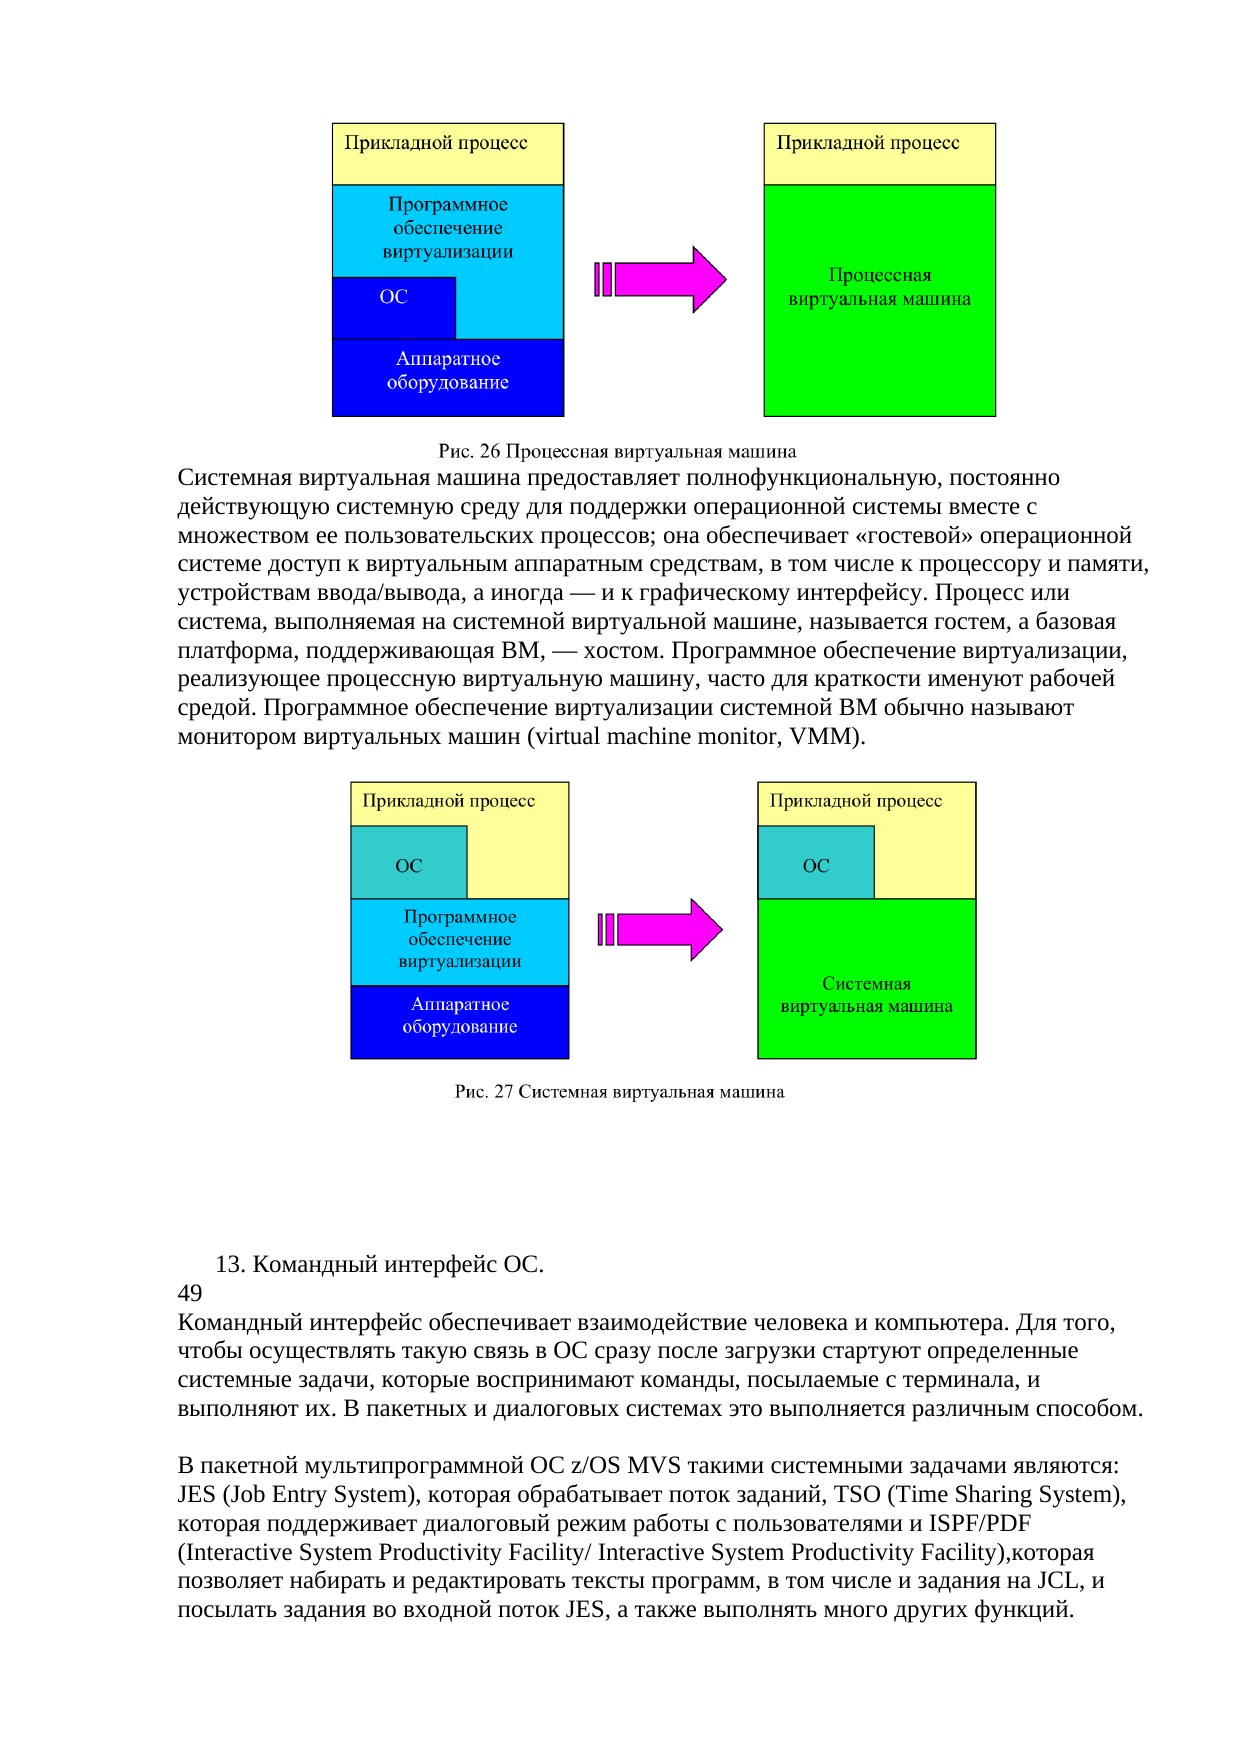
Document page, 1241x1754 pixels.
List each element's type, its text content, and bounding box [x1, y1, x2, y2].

text В пакетной мультипрограммной ОС z/OS MVS такими системными задачами являются: JES (Job Entry System), которая обрабатывает поток заданий, TSO (Time Sharing System), которая поддерживает диалоговый режим работы с пользователями и ISPF/PDF (Interactive System Productivity Facility/ Interactive System Productivity Facility),которая позволяет набирать и редактировать тексты программ, в том числе и задания на JCL, и посылать задания во входной поток JES, а также выполнять много других функций. [177, 1450, 1152, 1623]
text Командный интерфейс обеспечивает взаимодействие человека и компьютера. Для того, чтобы осуществлять такую связь в ОС сразу после загрузки стартуют определенные системные задачи, которые воспринимают команды, посылаемые с терминала, и выполняют их. В пакетных и диалоговых системах это выполняется различным способом. [177, 1307, 1152, 1422]
text Системная виртуальная машина предоставляет полнофункциональную, постоянно действующую системную среду для поддержки операционной системы вместе с множеством ее пользовательских процессов; она обеспечивает «гостевой» операционной системе доступ к виртуальным аппаратным средствам, в том числе к процессору и памяти, устройствам ввода/вывода, а иногда — и к графическому интерфейсу. Процесс или система, выполняемая на системной виртуальной машине, называется гостем, а базовая платформа, поддерживающая ВМ, — хостом. Программное обеспечение виртуализации, реализующее процессную виртуальную машину, часто для краткости именуют рабочей средой. Программное обеспечение виртуализации системной ВМ обычно называют монитором виртуальных машин (virtual machine monitor, VMM). [177, 463, 1152, 750]
picture [327, 118, 1002, 463]
picture [347, 778, 982, 1106]
list Командный интерфейс ОС. [215, 1249, 1152, 1278]
text 49 [177, 1278, 1152, 1307]
